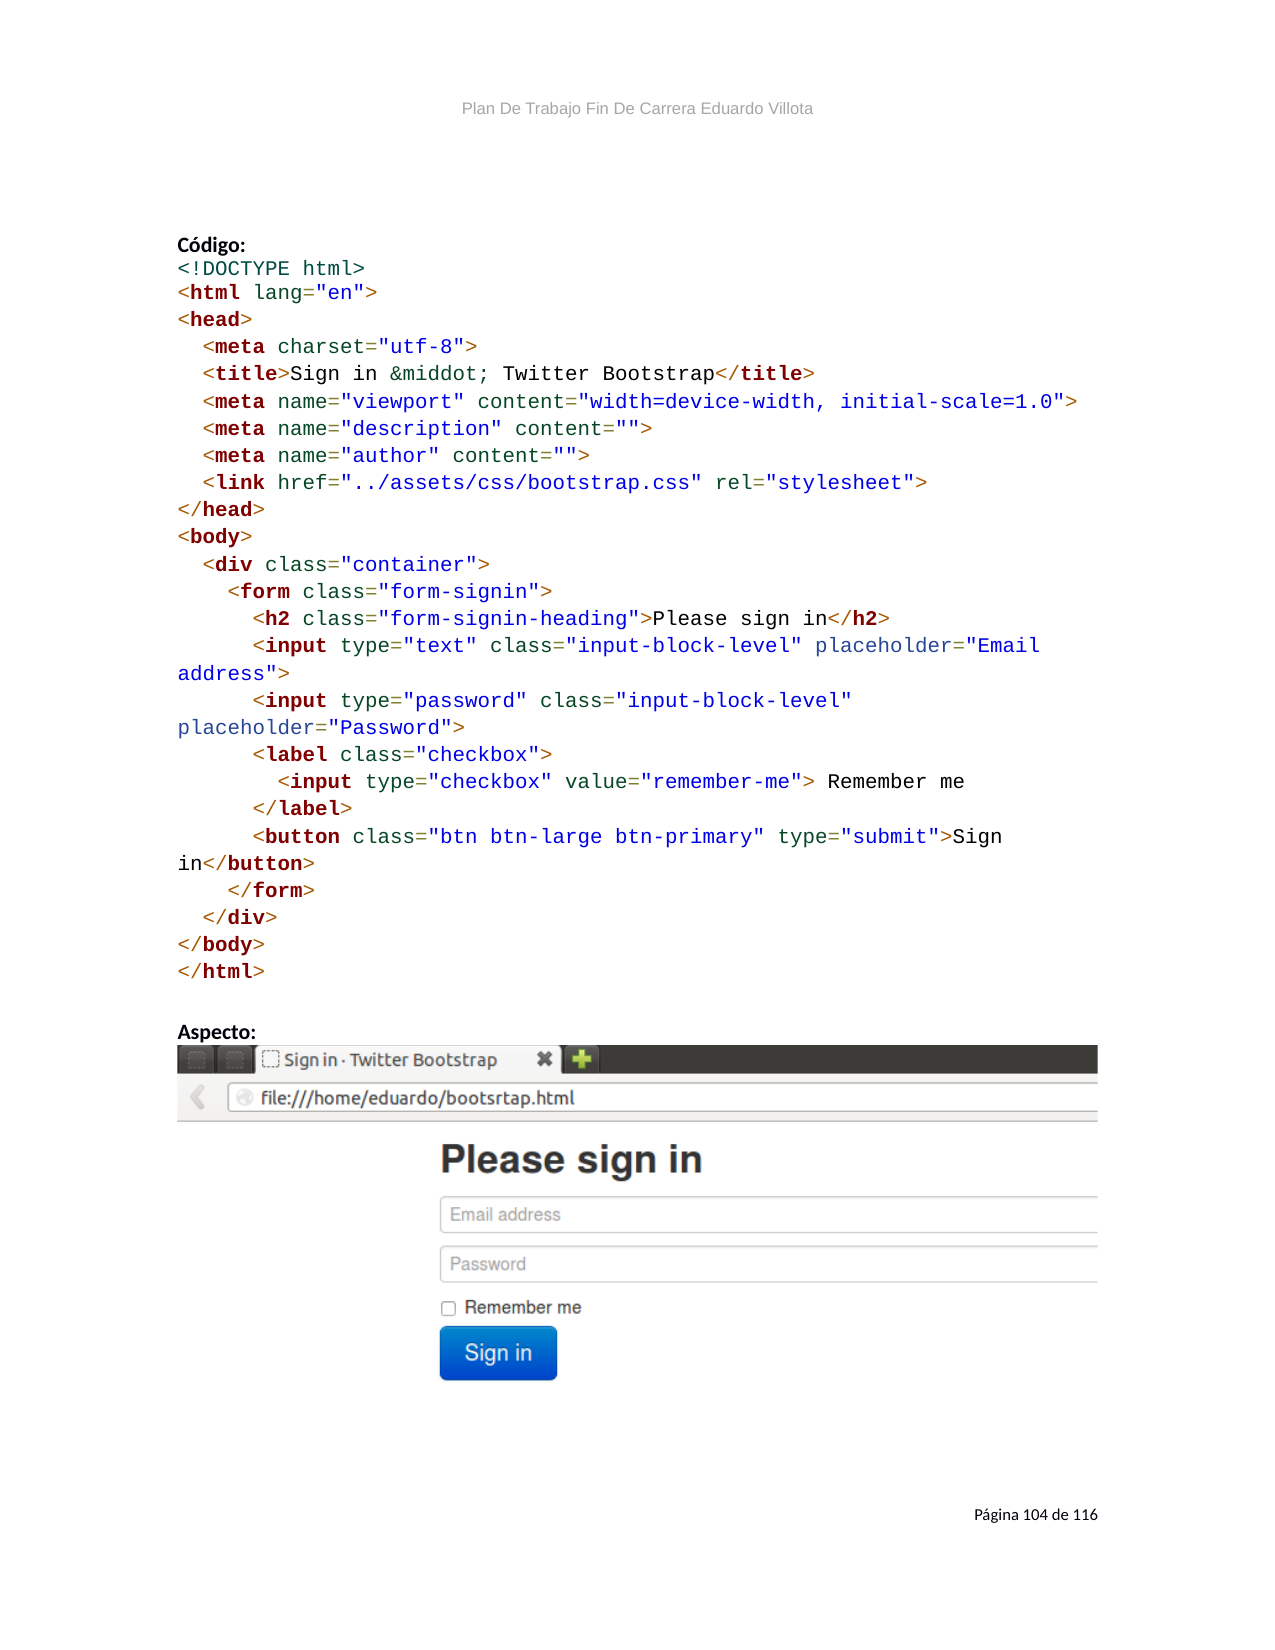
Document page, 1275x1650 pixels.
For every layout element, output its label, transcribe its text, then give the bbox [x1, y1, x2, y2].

text <meta charset="utf-8"> [177, 336, 1098, 360]
text <label class="checkbox"> [177, 744, 1098, 768]
text <title>Sign in &middot; Twitter Bootstrap</title> [177, 363, 1098, 387]
text <meta name="viewport" content="width=device-width, initial-scale=1.0"> [177, 391, 1098, 414]
picture [177, 1045, 1098, 1430]
text <input type="text" class="input-block-level" placeholder="Email address"> [177, 635, 1098, 686]
text </div> [177, 907, 1098, 931]
text <button class="btn btn-large btn-primary" type="submit">Sign in</button> [177, 826, 1098, 876]
text <form class="form-signin"> [177, 581, 1098, 604]
text <input type="password" class="input-block-level" placeholder="Password"> [177, 690, 1098, 741]
text <link href="../assets/css/bootstrap.css" rel="stylesheet"> [177, 472, 1098, 496]
text <body> [177, 527, 1098, 550]
text <meta name="description" content=""> [177, 418, 1098, 441]
text Aspecto: [177, 1018, 1098, 1045]
text <h2 class="form-signin-heading">Please sign in</h2> [177, 608, 1098, 632]
text Código: [177, 232, 1098, 258]
text <input type="checkbox" value="remember-me"> Remember me [177, 771, 1098, 795]
text <html lang="en"> [177, 282, 1098, 306]
text <!DOCTYPE html> [177, 258, 1098, 282]
text </head> [177, 499, 1098, 523]
text </label> [177, 798, 1098, 822]
text <div class="container"> [177, 554, 1098, 577]
text </form> [177, 880, 1098, 904]
text </html> [177, 962, 1098, 985]
text </body> [177, 934, 1098, 958]
text <meta name="author" content=""> [177, 445, 1098, 469]
text <head> [177, 309, 1098, 333]
